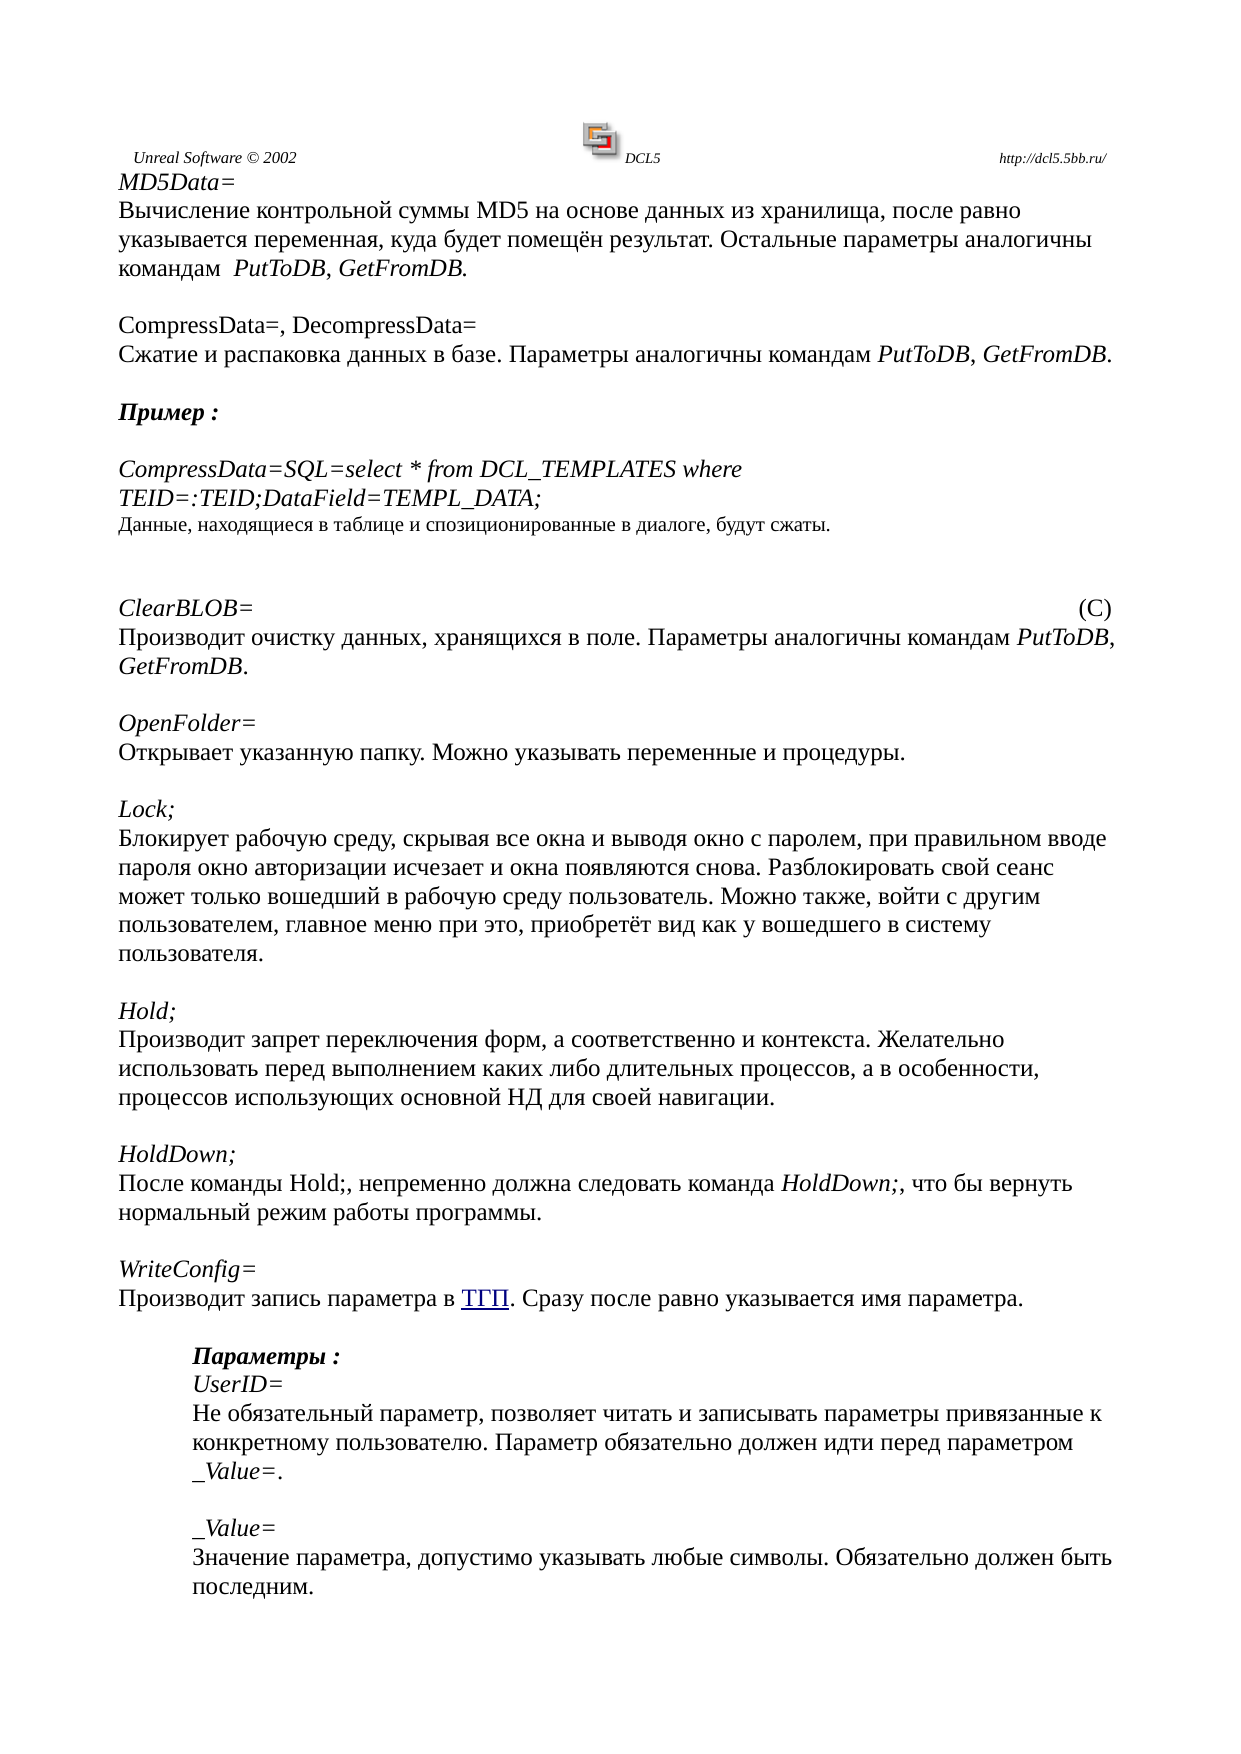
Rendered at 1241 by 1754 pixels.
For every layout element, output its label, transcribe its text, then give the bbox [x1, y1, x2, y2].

picture [579, 118, 625, 164]
text OpenFolder= [118, 708, 1122, 737]
text Пример : [118, 397, 1122, 425]
text CompressData=, DecompressData= [118, 310, 1122, 339]
text Производит запись параметра в ТГП. Сразу после равно указывается имя параметра. [118, 1283, 1122, 1312]
text Hold; [118, 996, 1122, 1024]
text WriteConfig= [118, 1254, 1122, 1283]
text Данные, находящиеся в таблице и спозиционированные в диалоге, будут сжаты. [118, 512, 1122, 536]
text Параметры : [118, 1341, 1122, 1369]
text UserID= [118, 1369, 1122, 1398]
text _Value= [118, 1513, 1122, 1542]
text Производит очистку данных, хранящихся в поле. Параметры аналогичны командам PutToDB, GetFromDB. [118, 622, 1122, 679]
text Lock; [118, 794, 1122, 823]
text Вычисление контрольной суммы MD5 на основе данных из хранилища, после равно указывается переменная, куда будет помещён результат. Остальные параметры аналогичны командам PutToDB, GetFromDB. [118, 195, 1122, 282]
text После команды Hold;, непременно должна следовать команда HoldDown;, что бы вернуть нормальный режим работы программы. [118, 1168, 1122, 1226]
text ClearBLOB= (C) [118, 593, 1122, 622]
text Производит запрет переключения форм, а соответственно и контекста. Желательно использовать перед выполнением каких либо длительных процессов, а в особенности, процессов использующих основной НД для своей навигации. [118, 1024, 1122, 1111]
text Блокирует рабочую среду, скрывая все окна и выводя окно с паролем, при правильном вводе пароля окно авторизации исчезает и окна появляются снова. Разблокировать свой сеанс может только вошедший в рабочую среду пользователь. Можно также, войти с другим пользователем, главное меню при это, приобретёт вид как у вошедшего в систему пользователя. [118, 823, 1122, 967]
text CompressData=SQL=select * from DCL_TEMPLATES where TEID=:TEID;DataField=TEMPL_DATA; [118, 454, 1122, 512]
text Не обязательный параметр, позволяет читать и записывать параметры привязанные к конкретному пользователю. Параметр обязательно должен идти перед параметром _Value=. [118, 1398, 1122, 1484]
text Открывает указанную папку. Можно указывать переменные и процедуры. [118, 737, 1122, 766]
text HoldDown; [118, 1139, 1122, 1168]
text Значение параметра, допустимо указывать любые символы. Обязательно должен быть последним. [118, 1542, 1122, 1599]
text Сжатие и распаковка данных в базе. Параметры аналогичны командам PutToDB, GetFromDB. [118, 339, 1122, 368]
text MD5Data= [118, 167, 1122, 195]
